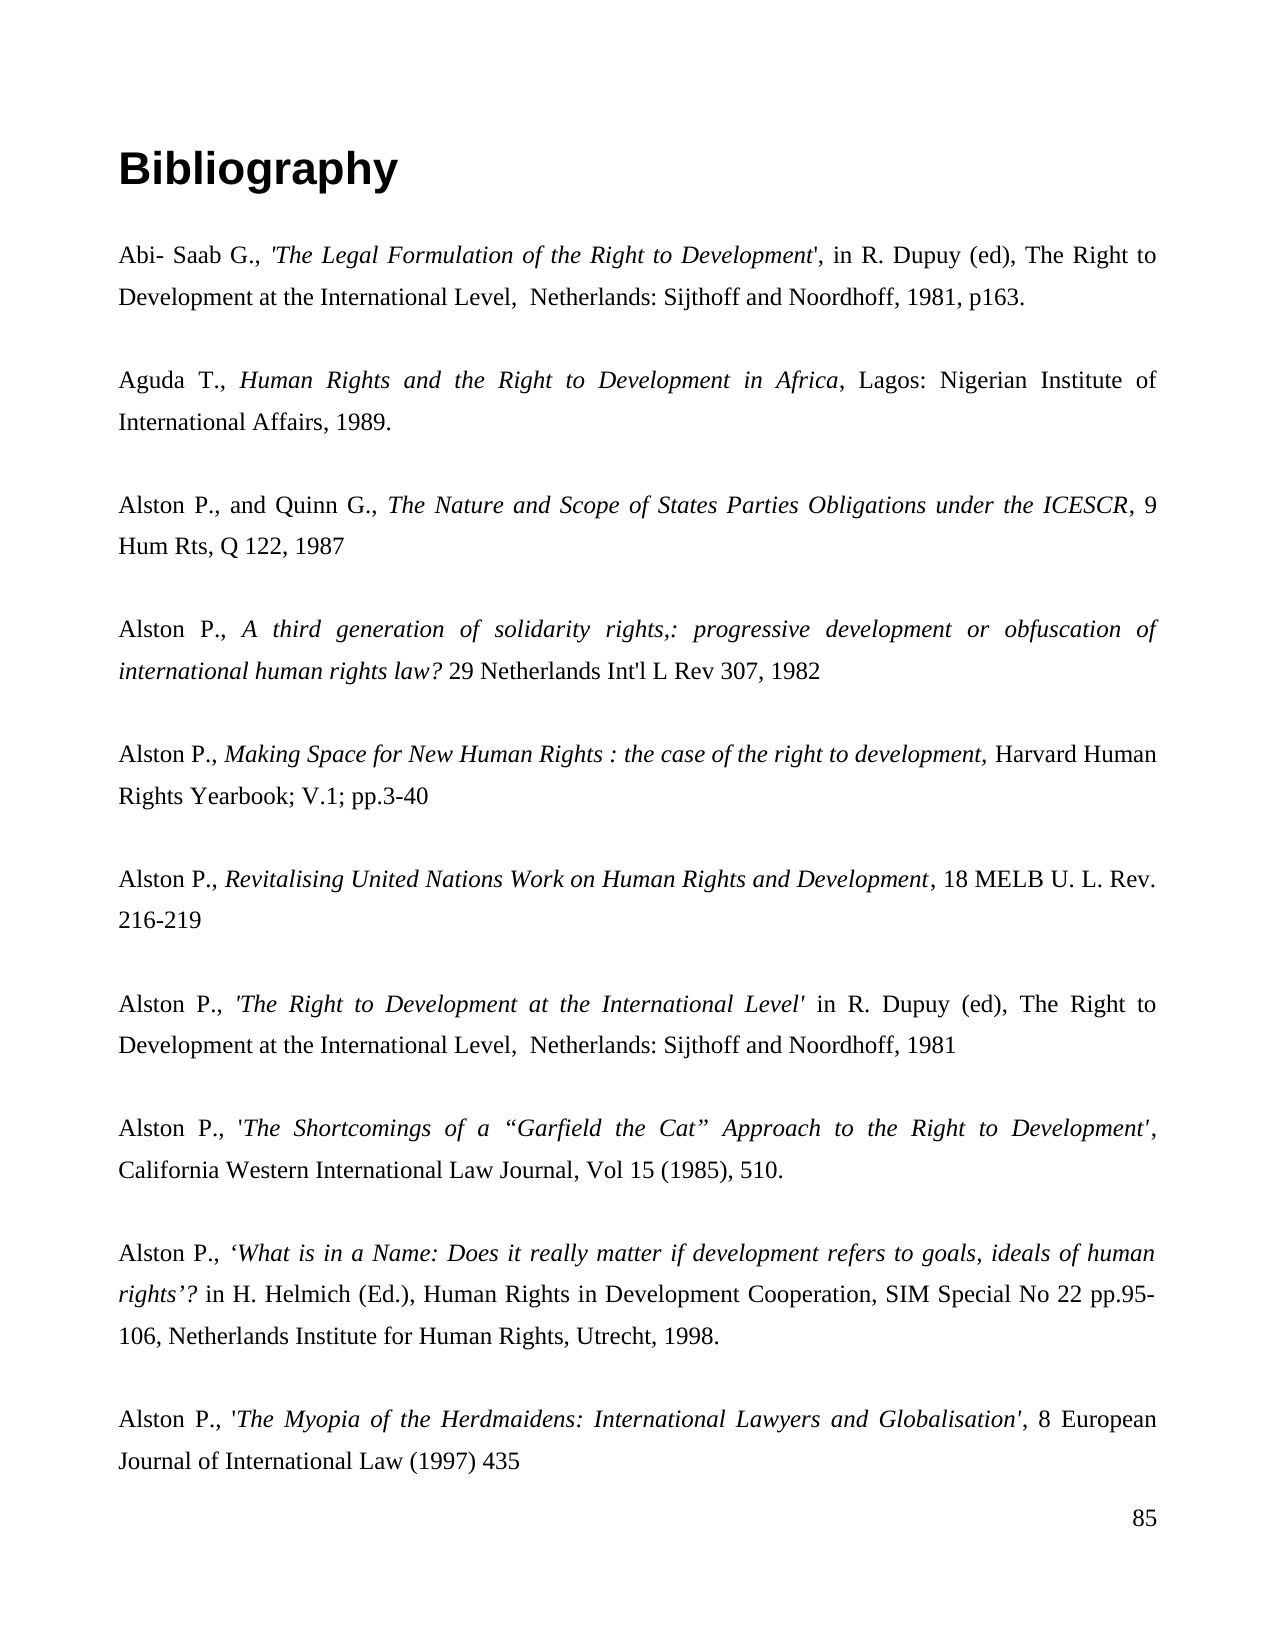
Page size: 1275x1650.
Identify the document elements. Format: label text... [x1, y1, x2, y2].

text Abi- Saab G., 'The Legal Formulation of the Right to Development', in R. Dupuy (ed), The Right to Development at the International Level, Netherlands: Sijthoff and Noordhoff, 1981, p163. [118, 242, 1157, 311]
text Alston P., 'The Myopia of the Herdmaidens: International Lawyers and Globalisation', 8 European Journal of International Law (1997) 435 [118, 1405, 1157, 1474]
text Alston P., A third generation of solidarity rights,: progressive development or obfuscation of international human rights law? 29 Netherlands Int'l L Rev 307, 1982 [118, 616, 1157, 685]
text Alston P., ‘What is in a Name: Does it really matter if development refers to goals, ideals of human rights’? in H. Helmich (Ed.), Human Rights in Development Cooperation, SIM Special No 22 pp.95-106, Netherlands Institute for Human Rights, Utrecht, 1998. [118, 1239, 1157, 1350]
text Alston P., and Quinn G., The Nature and Scope of States Parties Obligations under the ICESCR, 9 Hum Rts, Q 122, 1987 [118, 491, 1157, 560]
subtitle Bibliography [118, 143, 1157, 194]
text Alston P., Revitalising United Nations Work on Human Rights and Development, 18 MELB U. L. Rev. 216-219 [118, 865, 1157, 934]
text Alston P., Making Space for New Human Rights : the case of the right to development, Harvard Human Rights Yearbook; V.1; pp.3-40 [118, 740, 1157, 809]
text Aguda T., Human Rights and the Right to Development in Africa, Lagos: Nigerian Institute of International Affairs, 1989. [118, 366, 1157, 436]
text Alston P., 'The Right to Development at the International Level' in R. Dupuy (ed), The Right to Development at the International Level, Netherlands: Sijthoff and Noordhoff, 1981 [118, 990, 1157, 1059]
text Alston P., 'The Shortcomings of a “Garfield the Cat” Approach to the Right to Development', California Western International Law Journal, Vol 15 (1985), 510. [118, 1114, 1157, 1184]
